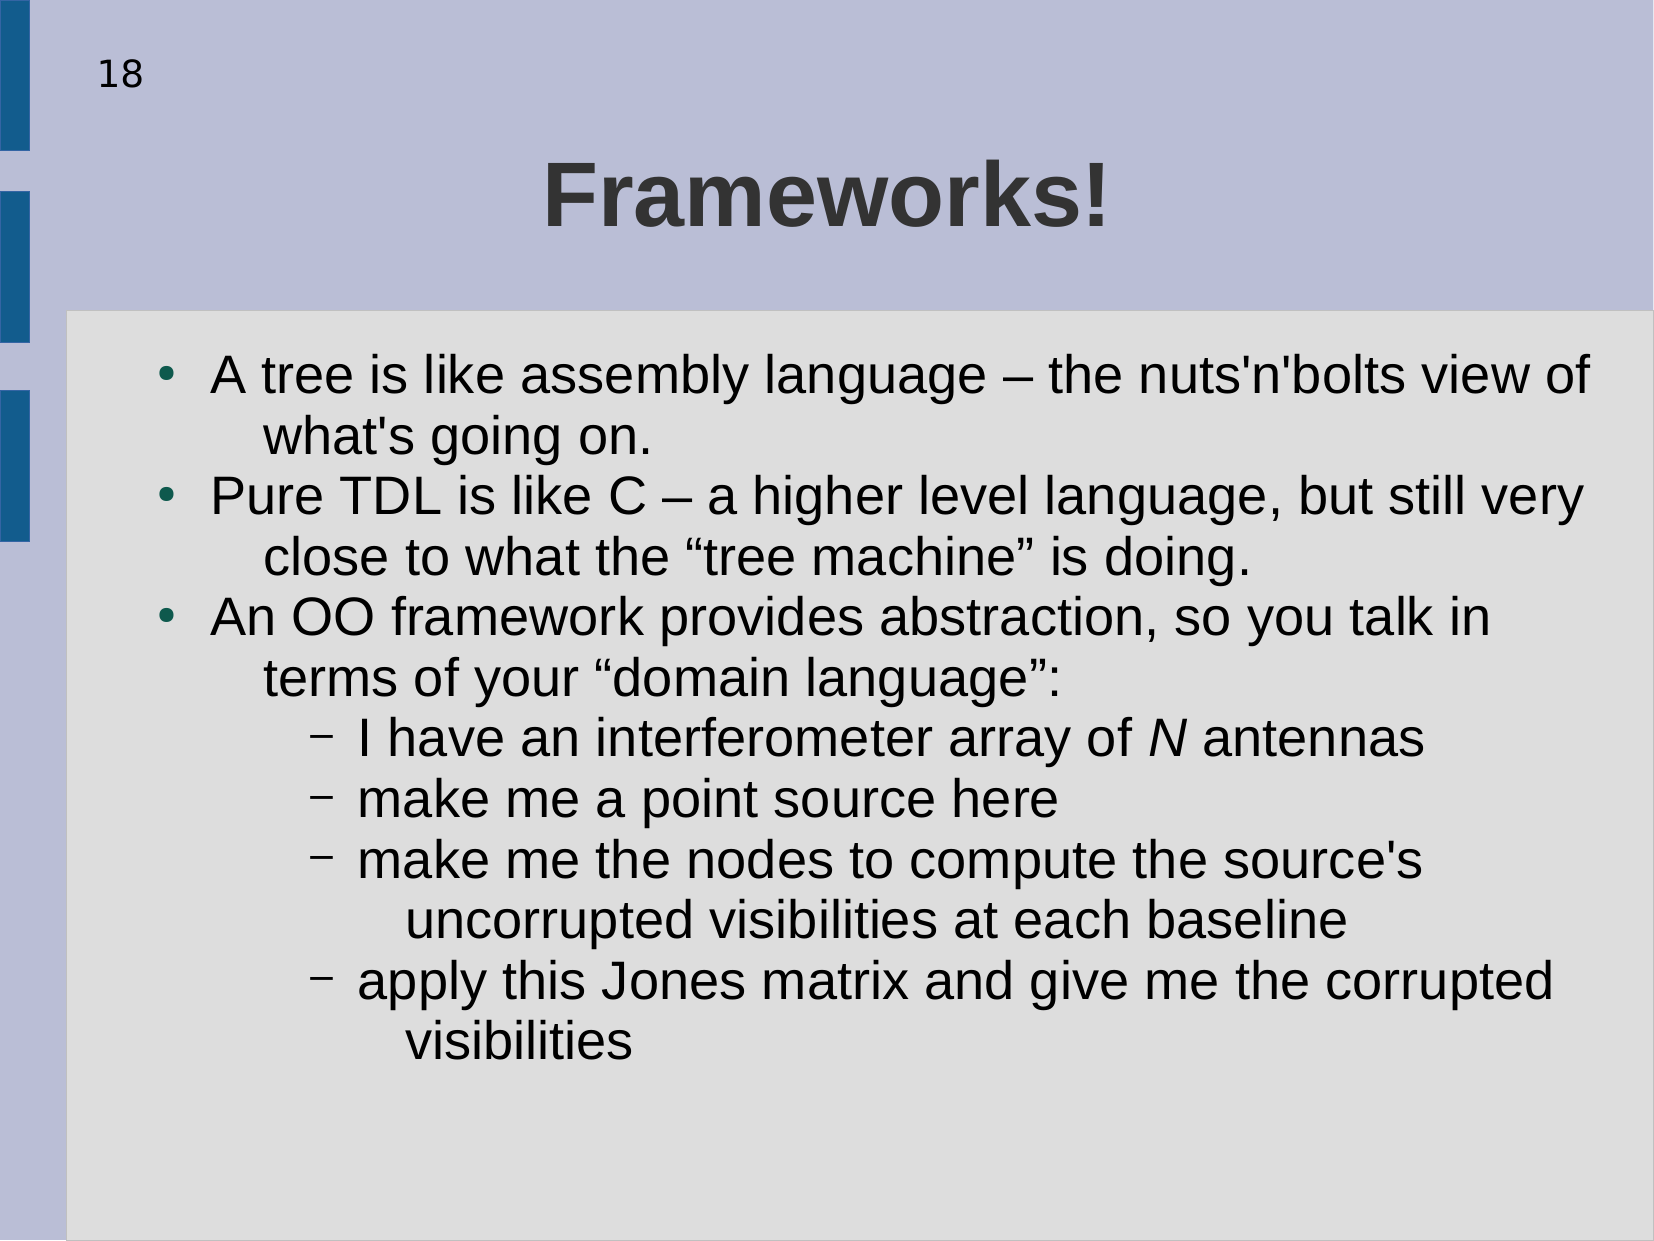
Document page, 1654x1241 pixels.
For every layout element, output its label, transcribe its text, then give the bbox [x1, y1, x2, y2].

title Frameworks! [121, 91, 1534, 299]
text_box 1 [84, 45, 319, 119]
list A tree is like assembly language – the nuts'n'bolts view of what's going on. Pure TDL is like C – a higher level language, but still very close to what the “tree machine” is doing. An OO framework provides abstraction, so you talk in terms of your “domain language”: I have an interferometer array of N antennas make me a point source here make me the nodes to compute the source's uncorrupted visibilities at each baseline apply this Jones matrix and give me the corrupted visibilities [121, 344, 1625, 1127]
